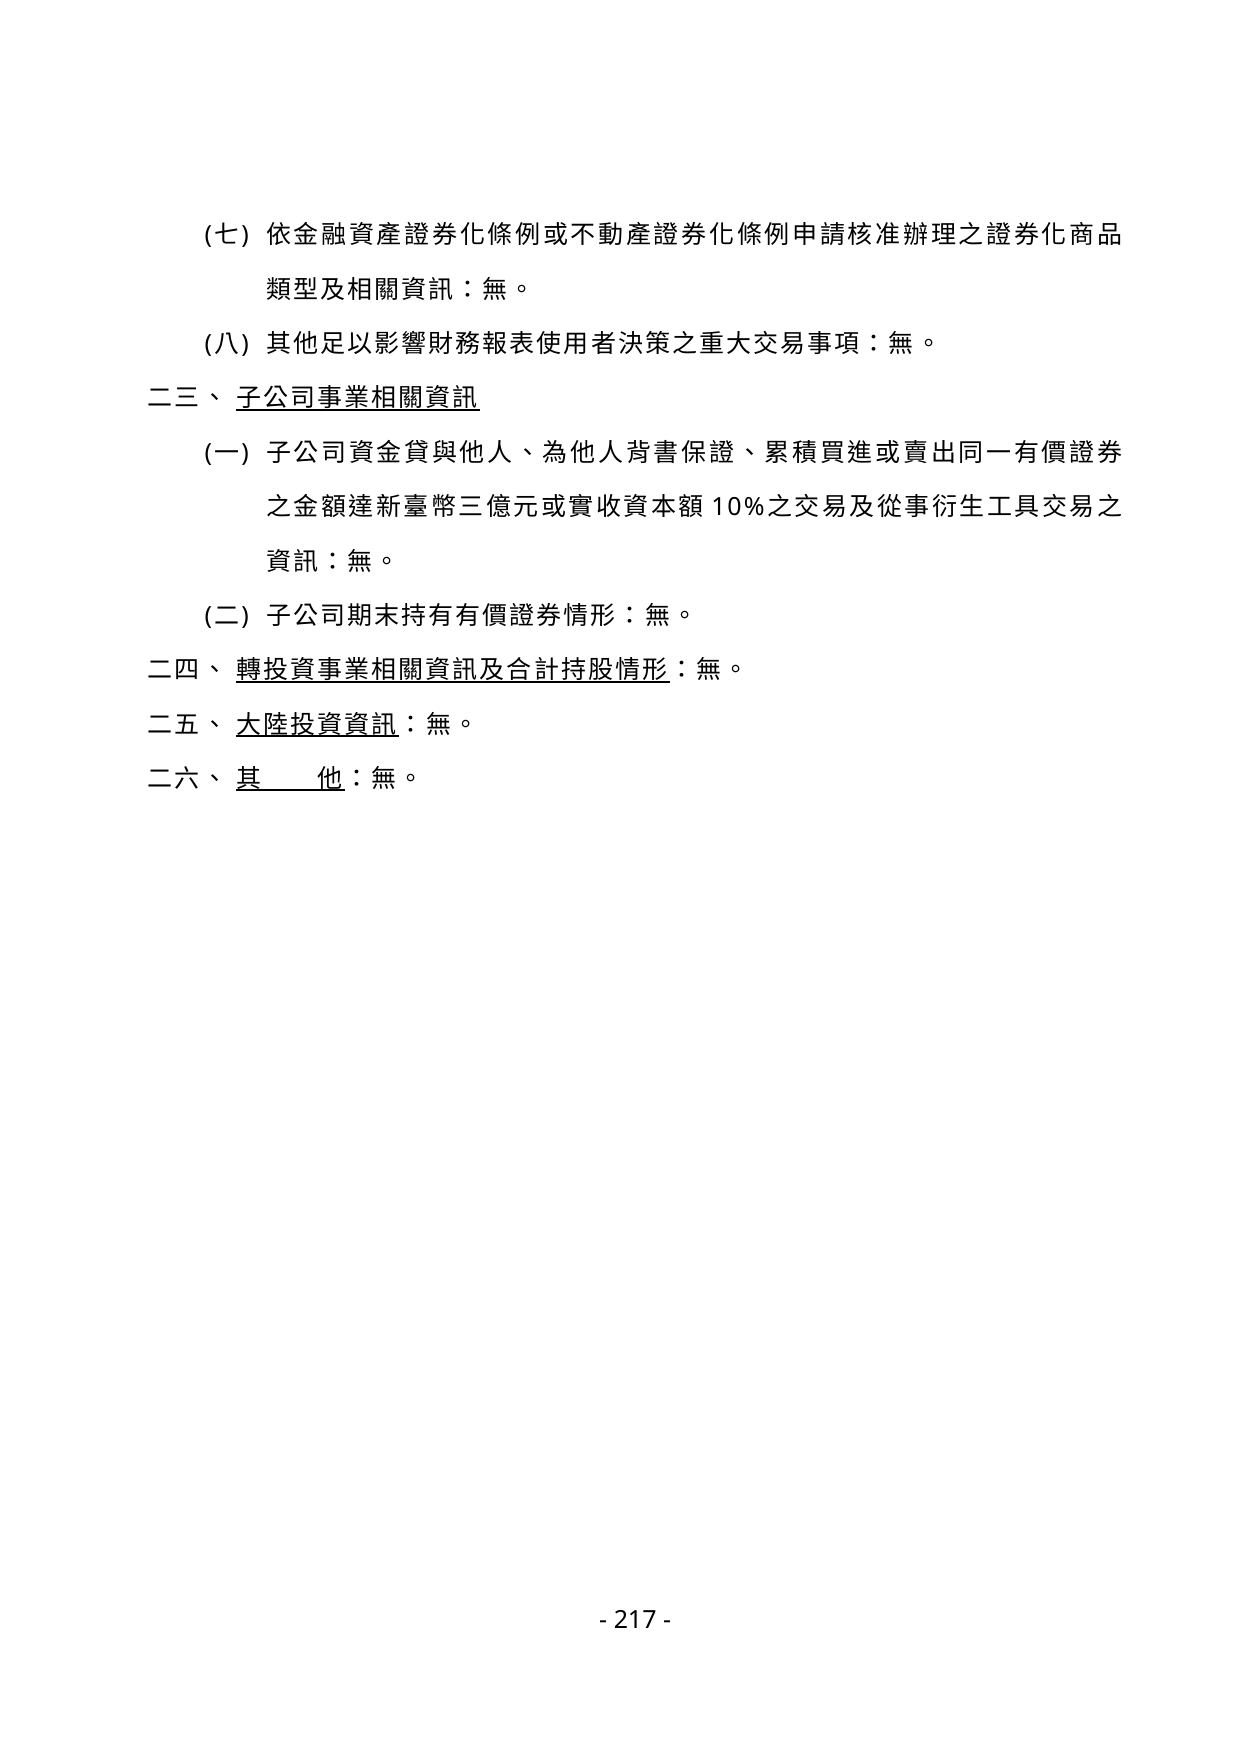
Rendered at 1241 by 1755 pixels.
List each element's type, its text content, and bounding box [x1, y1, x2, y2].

text (八) 其他足以影響財務報表使用者決策之重大交易事項：無。 [177, 323, 1122, 360]
text 二三、 子公司事業相關資訊 [148, 378, 1122, 414]
text (七) 依金融資產證券化條例或不動產證券化條例申請核准辦理之證券化商品類型及相關資訊：無。 [177, 215, 1122, 305]
text (二) 子公司期末持有有價證券情形：無。 [177, 595, 1122, 632]
text 二六、 其 他：無。 [148, 758, 1122, 795]
text 二五、 大陸投資資訊：無。 [148, 704, 1122, 740]
text 二四、 轉投資事業相關資訊及合計持股情形：無。 [148, 650, 1122, 686]
text (一) 子公司資金貸與他人、為他人背書保證、累積買進或賣出同一有價證券之金額達新臺幣三億元或實收資本額10%之交易及從事衍生工具交易之資訊：無。 [177, 432, 1122, 577]
